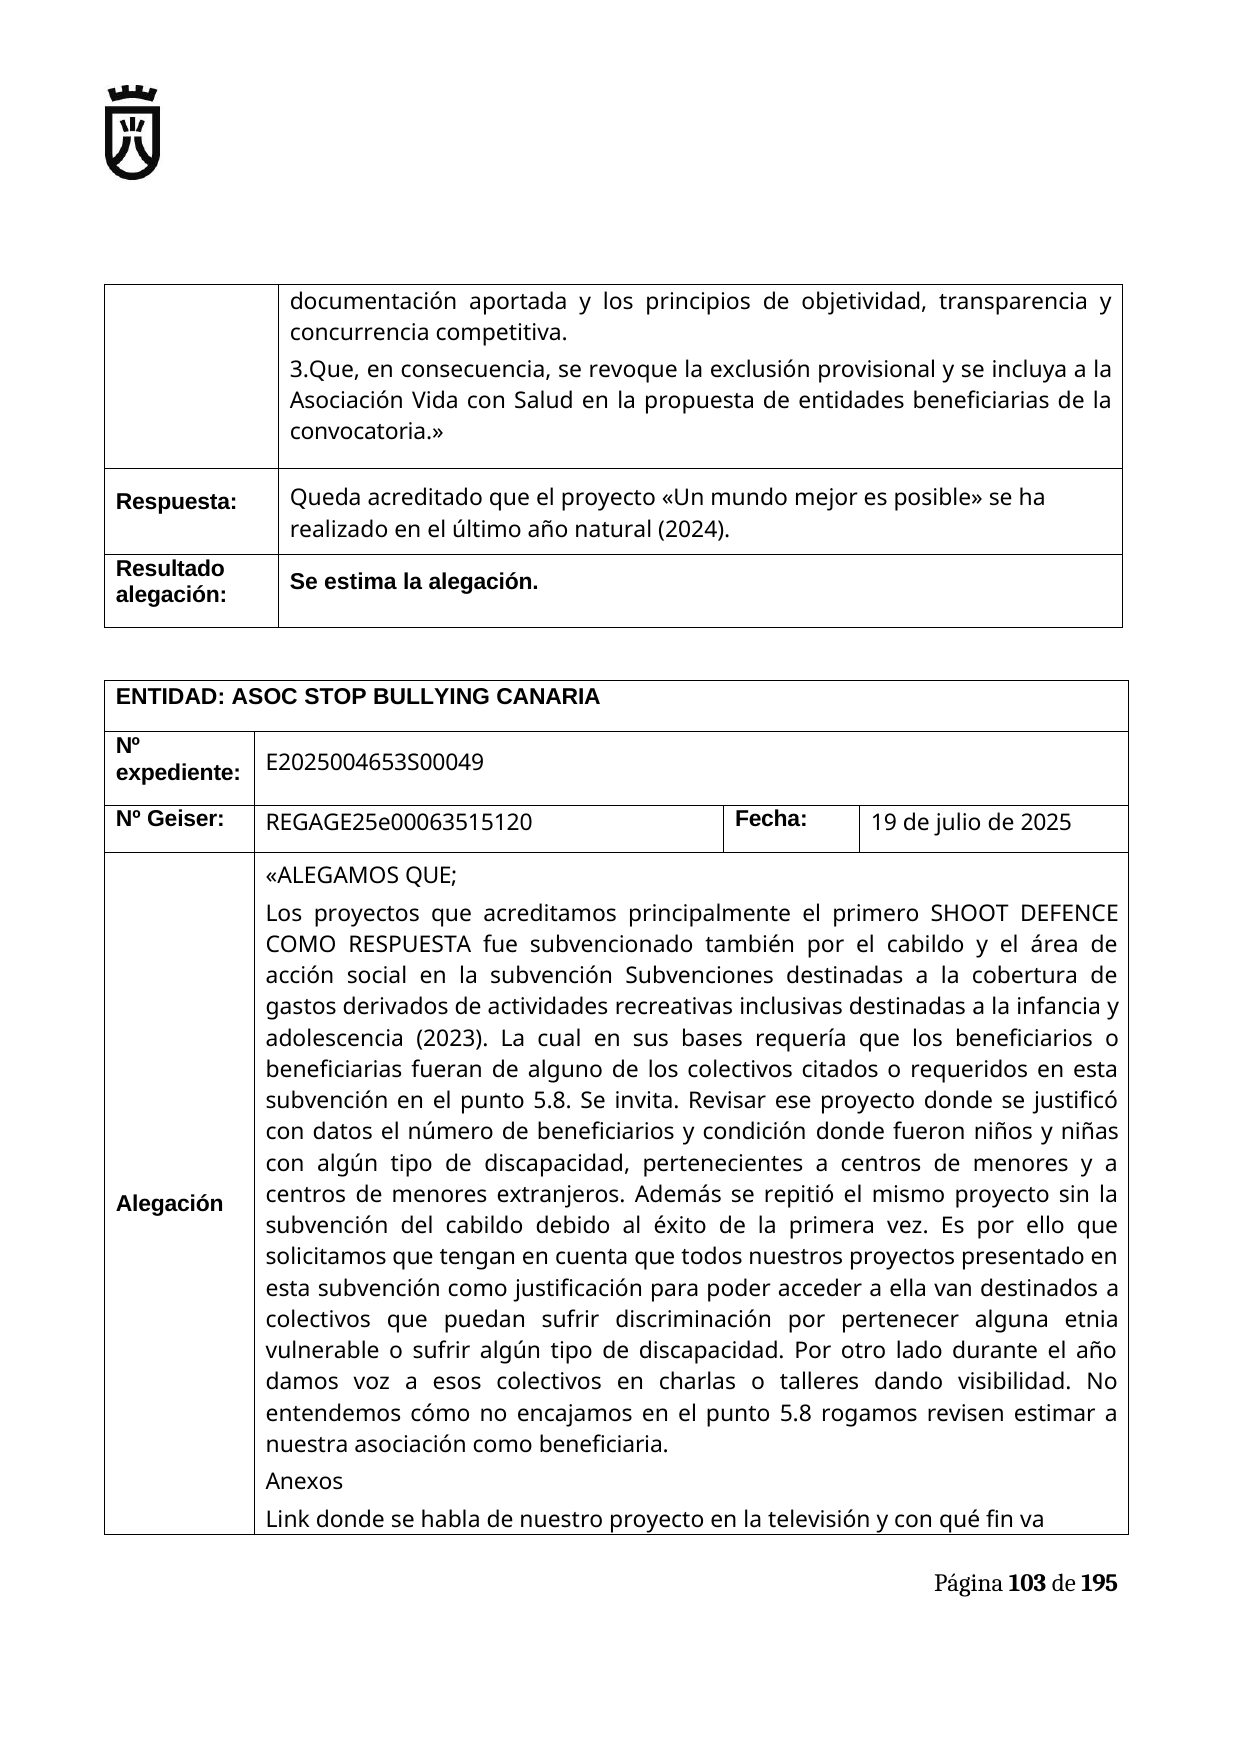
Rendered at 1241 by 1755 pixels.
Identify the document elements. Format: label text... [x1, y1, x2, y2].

table_cell «ALEGAMOS QUE; Los proyectos que acreditamos principalmente el primero SHOOT DEFENCE COMO RESPUESTA fue subvencionado también por el cabildo y el área de acción social en la subvención Subvenciones destinadas a la cobertura de gastos derivados de actividades recreativas inclusivas destinadas a la infancia y adolescencia (2023). La cual en sus bases requería que los beneficiarios o beneficiarias fueran de alguno de los colectivos citados o requeridos en esta subvención en el punto 5.8. Se invita. Revisar ese proyecto donde se justificó con datos el número de beneficiarios y condición donde fueron niños y niñas con algún tipo de discapacidad, pertenecientes a centros de menores y a centros de menores extranjeros. Además se repitió el mismo proyecto sin la subvención del cabildo debido al éxito de la primera vez. Es por ello que solicitamos que tengan en cuenta que todos nuestros proyectos presentado en esta subvención como justificación para poder acceder a ella van destinados a colectivos que puedan sufrir discriminación por pertenecer alguna etnia vulnerable o sufrir algún tipo de discapacidad. Por otro lado durante el año damos voz a esos colectivos en charlas o talleres dando visibilidad. No entendemos cómo no encajamos en el punto 5.8 rogamos revisen estimar a nuestra asociación como beneficiaria. Anexos Link donde se habla de nuestro proyecto en la televisión y con qué fin va [255, 853, 1128, 1534]
table_cell Respuesta: [105, 469, 278, 554]
table_cell REGAGE25e00063515120 [255, 806, 723, 852]
table_cell Alegación [105, 853, 254, 1534]
table_cell E2025004653S00049 [255, 732, 1128, 804]
table_cell Resultado alegación: [105, 555, 278, 627]
table_cell 19 de julio de 2025 [860, 806, 1128, 852]
table_cell Nº Geiser: [105, 806, 254, 852]
table_header [105, 285, 278, 468]
table_header documentación aportada y los principios de objetividad, transparencia y concurrencia competitiva. 3.Que, en consecuencia, se revoque la exclusión provisional y se incluya a la Asociación Vida con Salud en la propuesta de entidades beneficiarias de la convocatoria.» [279, 285, 1122, 468]
table_cell Se estima la alegación. [279, 555, 1122, 627]
table_header ENTIDAD: ASOC STOP BULLYING CANARIA [105, 681, 1128, 731]
table_cell Queda acreditado que el proyecto «Un mundo mejor es posible» se ha realizado en el último año natural (2024). [279, 469, 1122, 554]
table_cell Nº expediente: [105, 732, 254, 804]
table_cell Fecha: [724, 806, 859, 852]
